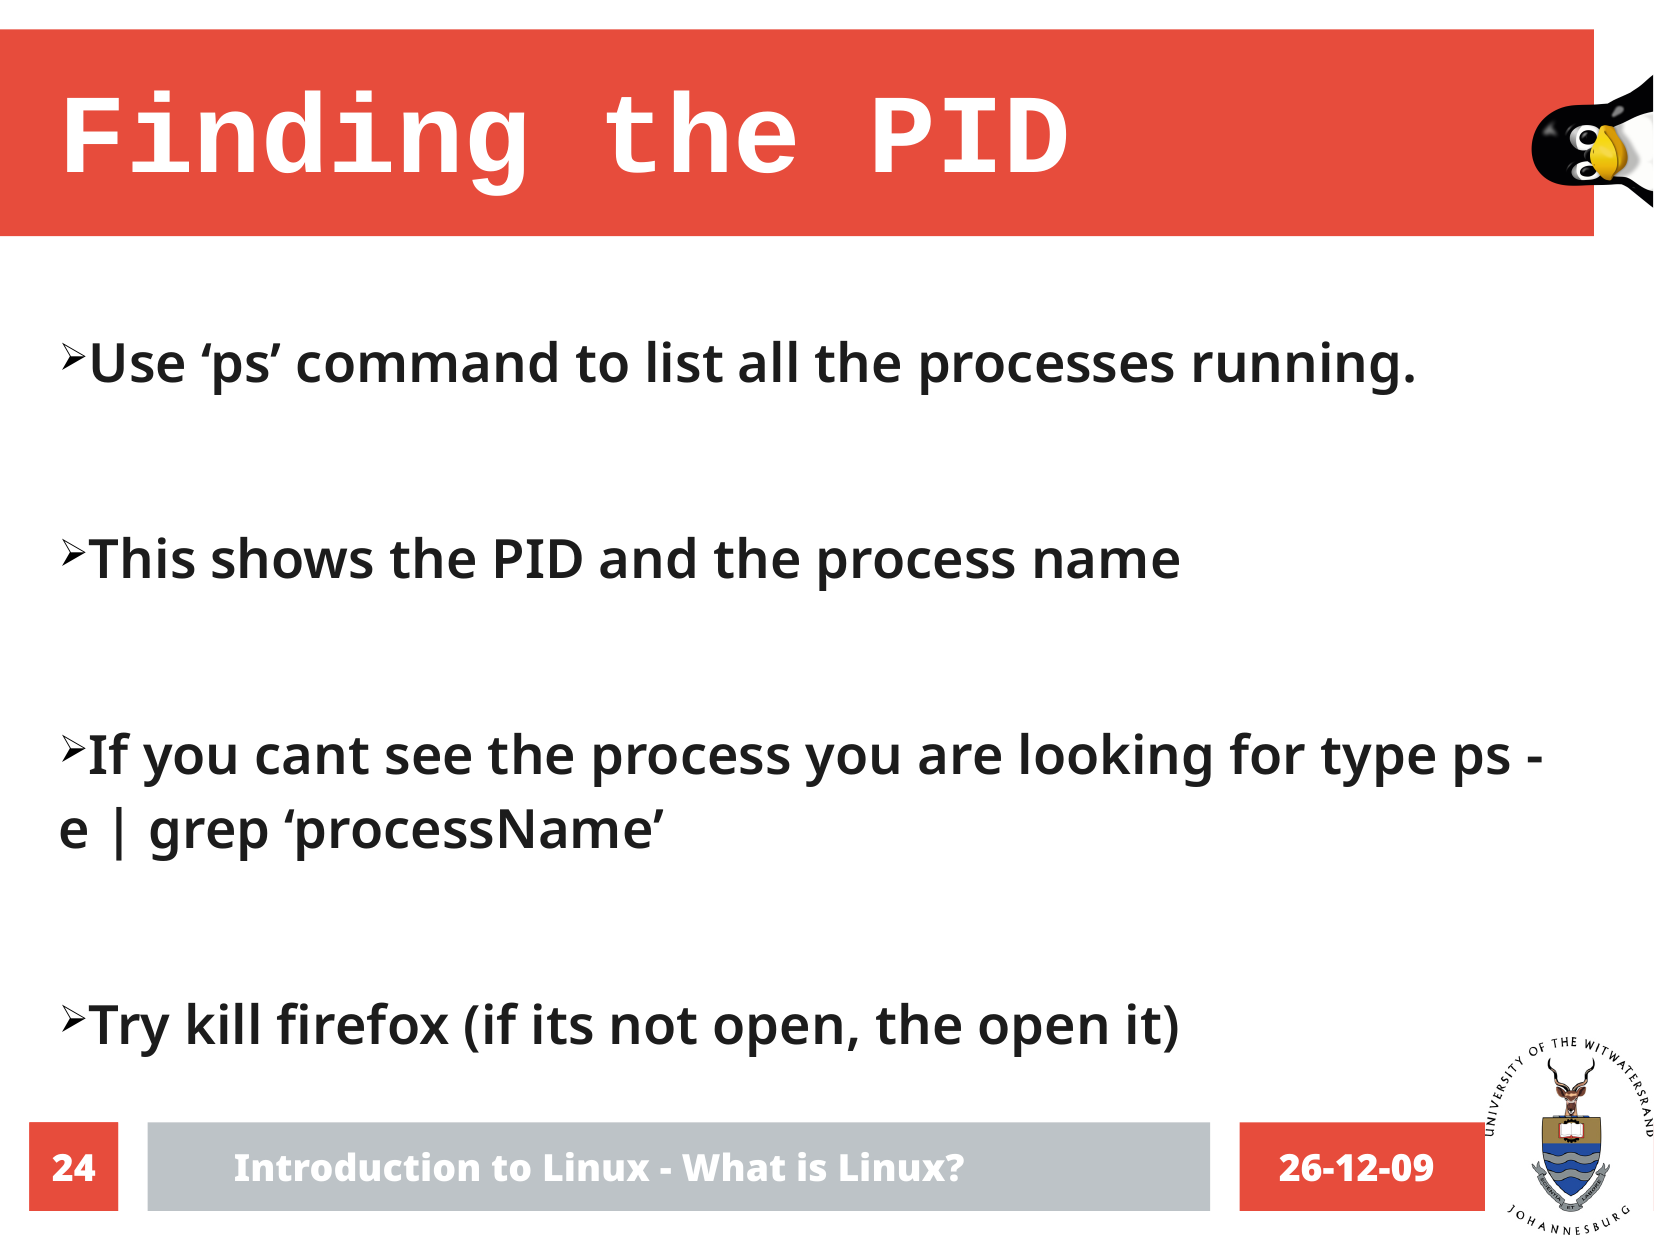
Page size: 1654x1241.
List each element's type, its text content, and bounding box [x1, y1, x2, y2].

picture [1514, 23, 1654, 276]
picture [1485, 1037, 1654, 1235]
list Use ‘ps’ command to list all the processes running. This shows the PID and the process name If you cant see the process you are looking for type ps -e | grep ‘processName’ Try kill firefox (if its not open, the open it) [58, 324, 1565, 1093]
title Finding the PID [58, 59, 1594, 207]
